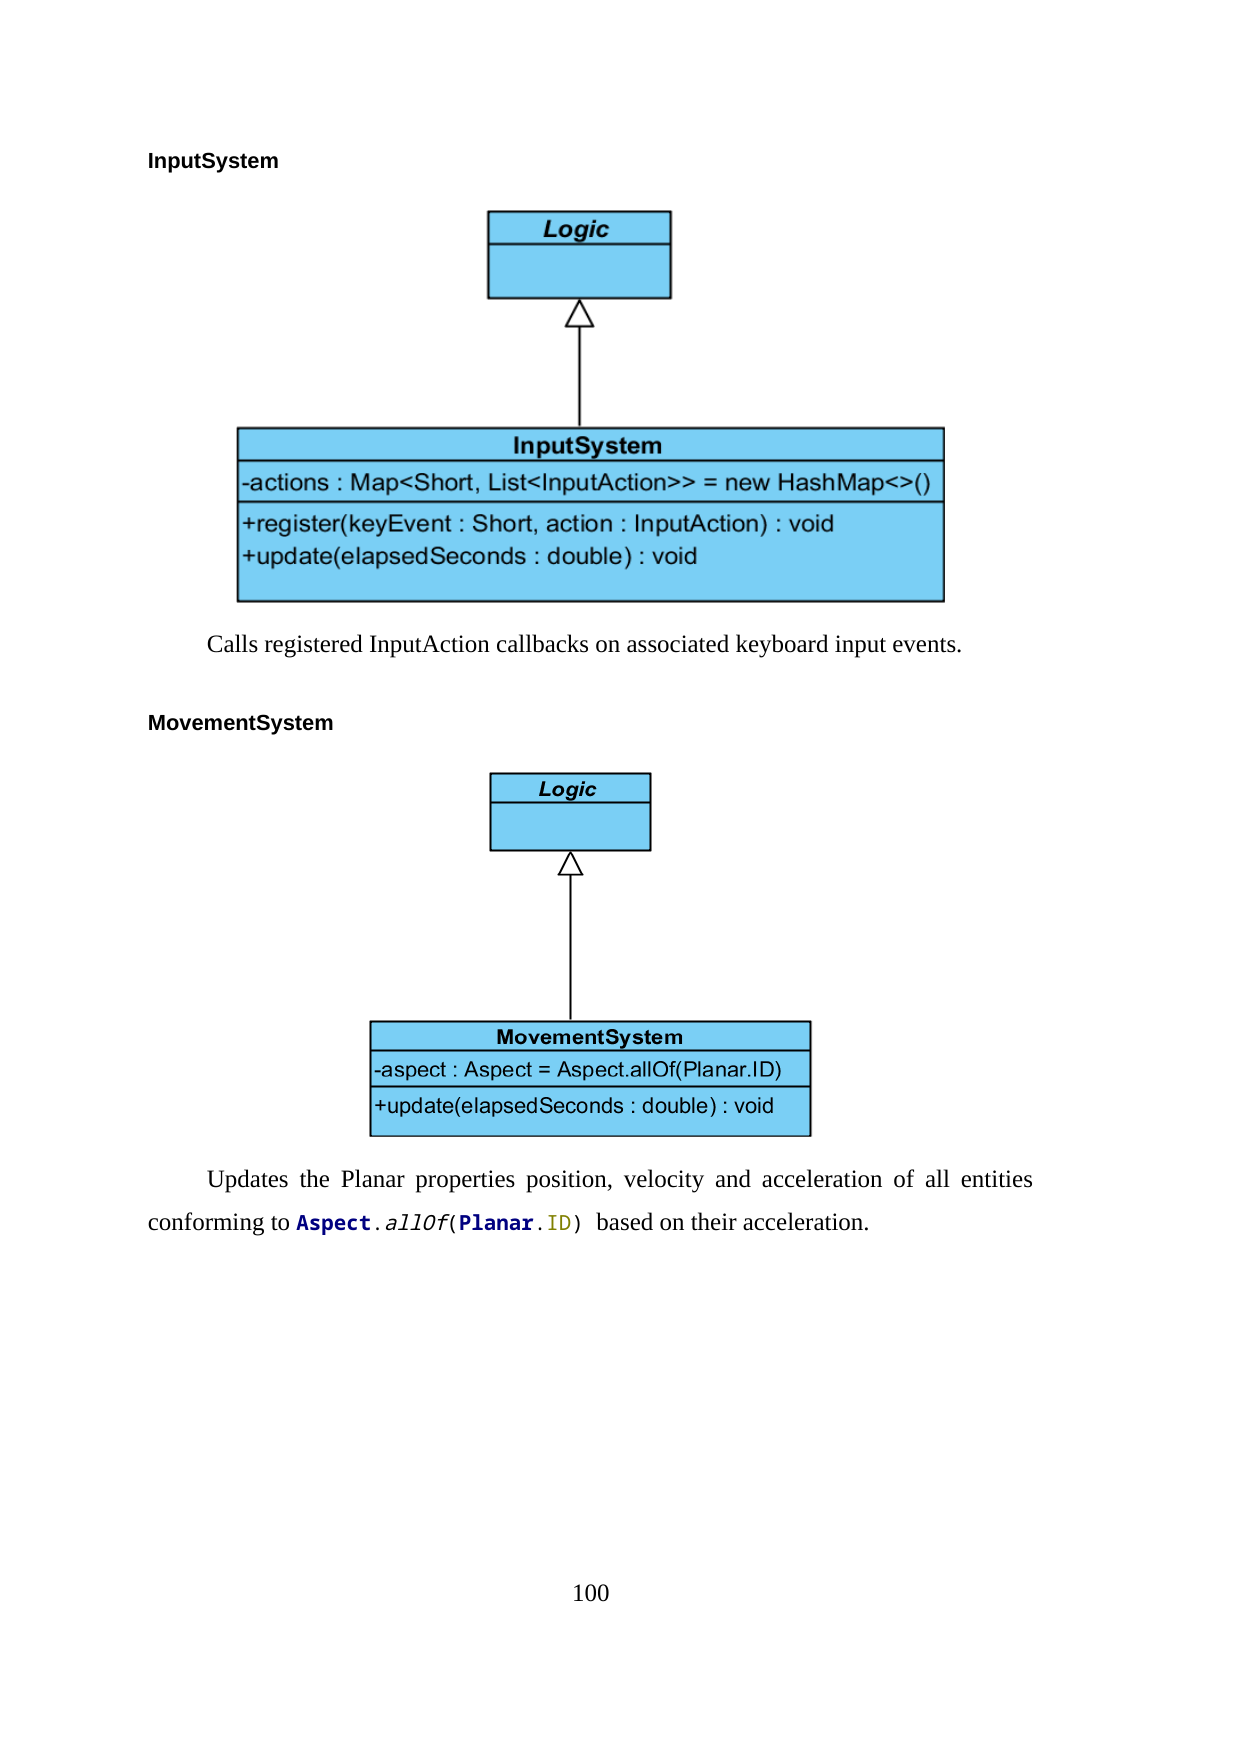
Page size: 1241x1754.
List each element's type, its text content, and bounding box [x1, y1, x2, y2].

picture [369, 772, 813, 1137]
text Calls registered InputAction callbacks on associated keyboard input events. [148, 629, 1033, 658]
picture [236, 210, 945, 603]
subtitle MovementSystem [148, 710, 1033, 735]
subtitle InputSystem [148, 148, 1033, 173]
text Updates the Planar properties position, velocity and acceleration of all entities conforming to Aspect.allOf(Planar.ID) based on their acceleration. [148, 1164, 1033, 1236]
